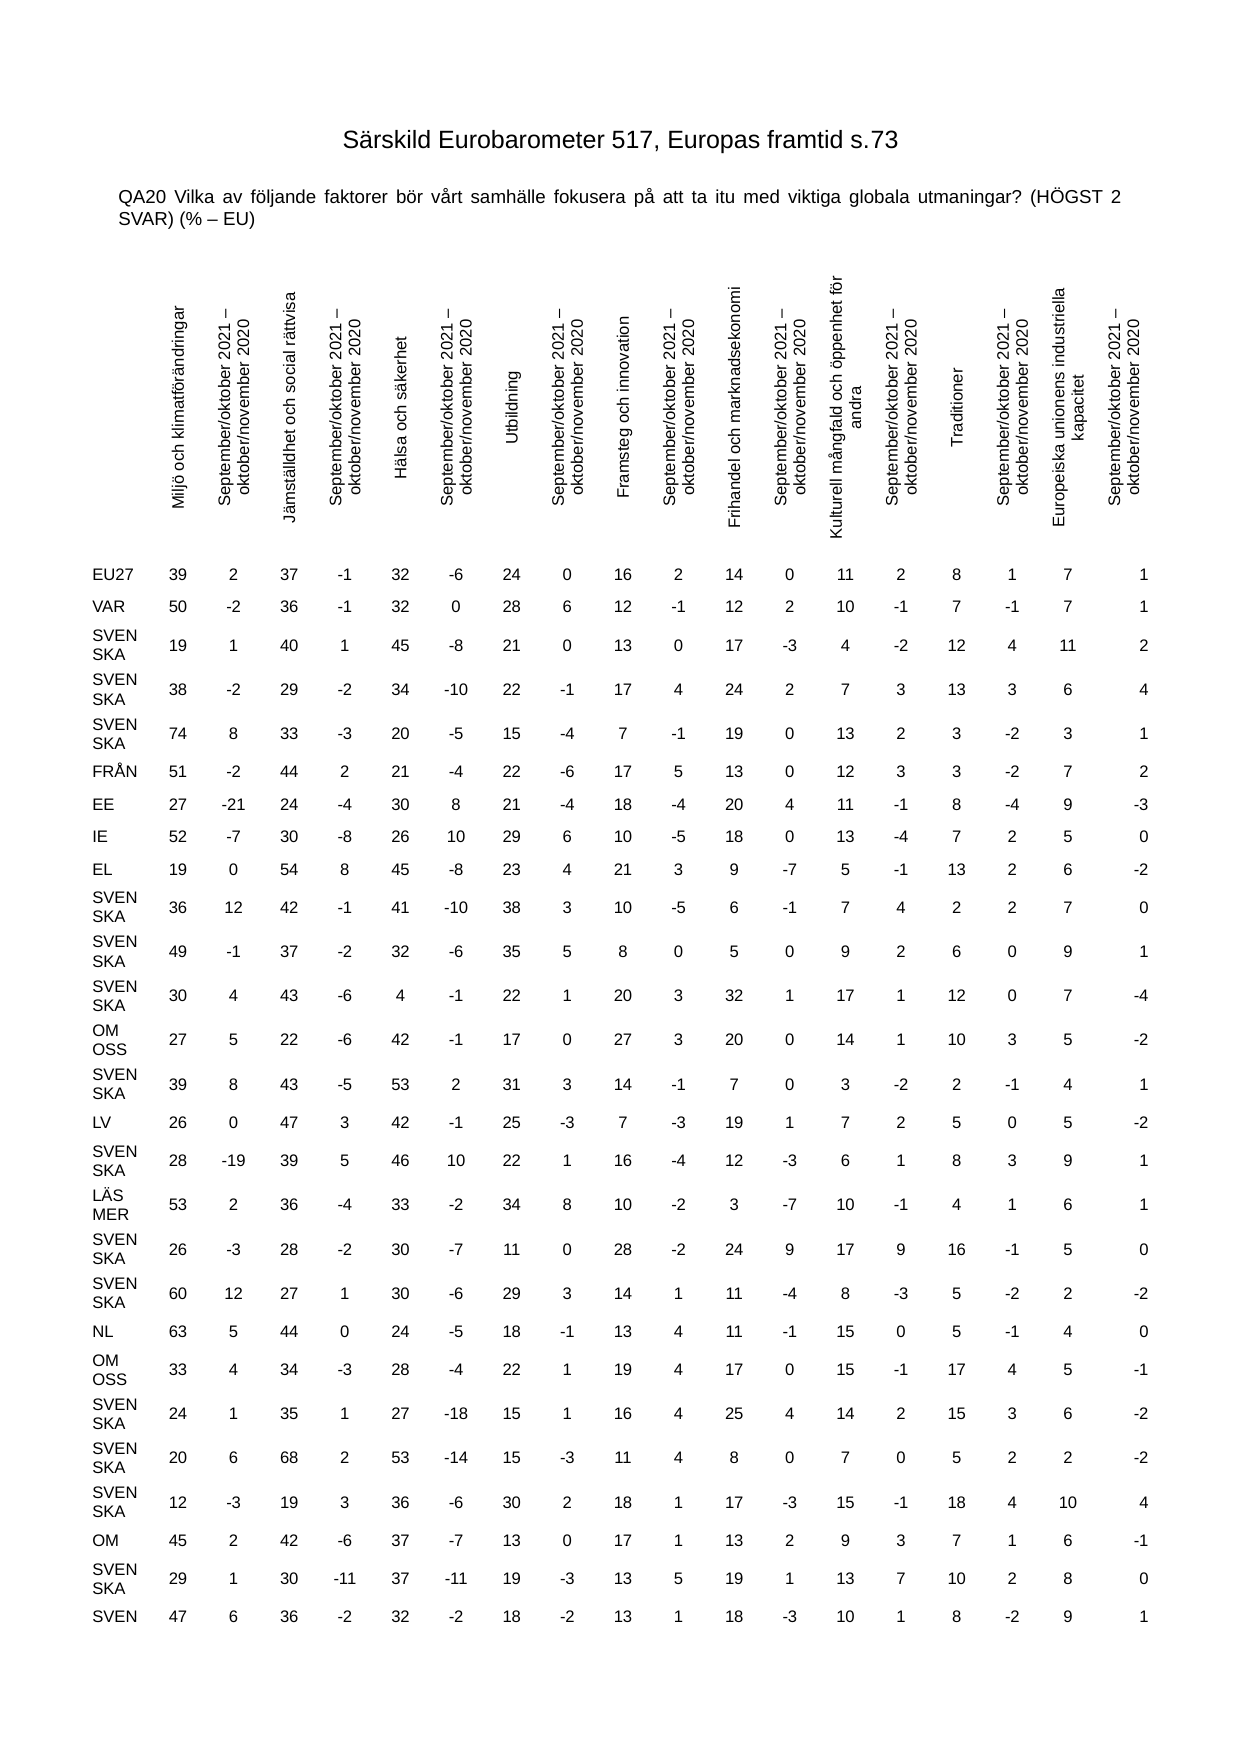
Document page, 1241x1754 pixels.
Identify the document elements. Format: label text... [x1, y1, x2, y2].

table_cell 26 [373, 820, 428, 853]
table_cell 11 [818, 558, 873, 591]
table_header Traditioner [929, 257, 984, 558]
table_cell 3 [539, 1062, 595, 1106]
table_cell 20 [706, 1018, 762, 1062]
table_cell 24 [373, 1315, 428, 1347]
table_cell 11 [484, 1227, 539, 1271]
table_cell 3 [317, 1480, 372, 1524]
table_cell 0 [1096, 1557, 1151, 1601]
table_cell 0 [428, 591, 484, 623]
table_cell 8 [1040, 1557, 1096, 1601]
table_cell 5 [929, 1315, 984, 1347]
table_cell 2 [873, 558, 929, 591]
table_cell 9 [706, 853, 762, 885]
table_cell 36 [150, 885, 206, 929]
table_cell -1 [873, 591, 929, 623]
table_cell 4 [1040, 1062, 1096, 1106]
table_cell -4 [984, 788, 1040, 820]
table_cell -1 [651, 1062, 706, 1106]
table_cell -1 [1096, 1524, 1151, 1557]
table_cell 2 [428, 1062, 484, 1106]
table_cell -1 [873, 853, 929, 885]
table_cell 30 [373, 1271, 428, 1315]
table_cell 15 [818, 1348, 873, 1392]
table_cell 21 [373, 756, 428, 788]
table_cell 9 [818, 1524, 873, 1557]
table_cell 1 [206, 1392, 261, 1436]
table_cell -1 [428, 1018, 484, 1062]
table_cell 2 [1040, 1436, 1096, 1480]
table_cell 33 [373, 1183, 428, 1227]
table_header Framsteg och innovation [595, 257, 651, 558]
table_cell 4 [539, 853, 595, 885]
table_cell 27 [150, 788, 206, 820]
table_cell -4 [651, 1139, 706, 1183]
table_cell -6 [428, 1480, 484, 1524]
table_cell -4 [317, 788, 372, 820]
table_cell 4 [762, 788, 817, 820]
table_cell 44 [261, 756, 317, 788]
table_cell 10 [428, 1139, 484, 1183]
table_cell 32 [373, 558, 428, 591]
table_cell 8 [929, 788, 984, 820]
table_cell -5 [428, 1315, 484, 1347]
table_cell 2 [873, 929, 929, 973]
table_cell 17 [595, 1524, 651, 1557]
table_cell 0 [873, 1436, 929, 1480]
table_cell OM [89, 1524, 150, 1557]
table_cell 34 [484, 1183, 539, 1227]
table_cell 7 [1040, 974, 1096, 1018]
table_cell 2 [873, 1106, 929, 1138]
table_cell 9 [873, 1227, 929, 1271]
table_cell 4 [206, 974, 261, 1018]
table_cell VAR [89, 591, 150, 623]
table_cell 6 [929, 929, 984, 973]
table_cell 1 [873, 1018, 929, 1062]
table_cell 21 [484, 623, 539, 667]
table_cell 42 [261, 1524, 317, 1557]
table_cell -2 [873, 1062, 929, 1106]
table_header Frihandel och marknadsekonomi [706, 257, 762, 558]
table_cell -3 [762, 1480, 817, 1524]
table_cell 5 [539, 929, 595, 973]
table_cell -2 [984, 1271, 1040, 1315]
table_cell 5 [929, 1436, 984, 1480]
table_cell EU27 [89, 558, 150, 591]
table_cell 14 [595, 1062, 651, 1106]
table_cell 47 [261, 1106, 317, 1138]
table_cell -2 [873, 623, 929, 667]
table_cell 4 [206, 1348, 261, 1392]
table_cell 2 [539, 1480, 595, 1524]
table_cell 12 [206, 1271, 261, 1315]
table_cell 29 [150, 1557, 206, 1601]
table_cell 52 [150, 820, 206, 853]
table_cell LV [89, 1106, 150, 1138]
table_cell 40 [261, 623, 317, 667]
table_cell -5 [651, 820, 706, 853]
table_cell 15 [929, 1392, 984, 1436]
table_cell 13 [818, 1557, 873, 1601]
table_cell 13 [595, 1601, 651, 1633]
table_cell 1 [539, 1139, 595, 1183]
table_cell -7 [206, 820, 261, 853]
table_cell 2 [206, 558, 261, 591]
table_cell 9 [1040, 1139, 1096, 1183]
table_cell 6 [1040, 1524, 1096, 1557]
table_cell -5 [428, 711, 484, 756]
table_cell 1 [539, 1348, 595, 1392]
table_cell -1 [317, 885, 372, 929]
table_cell 6 [818, 1139, 873, 1183]
table_cell 28 [595, 1227, 651, 1271]
table_cell 51 [150, 756, 206, 788]
table_cell 20 [150, 1436, 206, 1480]
table_cell 8 [539, 1183, 595, 1227]
table_cell 4 [818, 623, 873, 667]
table_header Hälsa och säkerhet [373, 257, 428, 558]
table_cell 12 [818, 756, 873, 788]
table_cell 19 [595, 1348, 651, 1392]
table_cell -3 [317, 711, 372, 756]
table_cell 17 [706, 1480, 762, 1524]
table_cell -2 [206, 756, 261, 788]
table_cell OM OSS [89, 1018, 150, 1062]
table_cell 27 [595, 1018, 651, 1062]
table_cell 18 [484, 1315, 539, 1347]
table_cell 30 [150, 974, 206, 1018]
table_cell -2 [317, 929, 372, 973]
table_cell 4 [873, 885, 929, 929]
table_cell 1 [539, 1392, 595, 1436]
table_cell 3 [929, 756, 984, 788]
table_cell -5 [651, 885, 706, 929]
table_cell 19 [484, 1557, 539, 1601]
table_cell -8 [428, 623, 484, 667]
table_cell 5 [651, 1557, 706, 1601]
table_cell 4 [984, 623, 1040, 667]
table_cell 13 [595, 1315, 651, 1347]
table_header September/oktober 2021 – oktober/november 2020 [428, 257, 484, 558]
table_cell 18 [595, 1480, 651, 1524]
table_cell 2 [762, 667, 817, 711]
table_cell 20 [706, 788, 762, 820]
table_cell 68 [261, 1436, 317, 1480]
table_cell -1 [428, 974, 484, 1018]
table_cell SVENSKA [89, 1480, 150, 1524]
table_cell 19 [706, 1106, 762, 1138]
table_header September/oktober 2021 – oktober/november 2020 [317, 257, 372, 558]
table_cell 2 [206, 1183, 261, 1227]
table_cell SVEN [89, 1601, 150, 1633]
table_cell -4 [873, 820, 929, 853]
table_cell LÄS MER [89, 1183, 150, 1227]
table_cell 11 [595, 1436, 651, 1480]
table_cell 6 [539, 820, 595, 853]
table_cell EL [89, 853, 150, 885]
table_cell 2 [873, 711, 929, 756]
table_cell -10 [428, 667, 484, 711]
table_cell 39 [261, 1139, 317, 1183]
table_cell 2 [984, 853, 1040, 885]
table_cell 11 [706, 1315, 762, 1347]
table_cell 4 [373, 974, 428, 1018]
table_cell 53 [150, 1183, 206, 1227]
table_cell -3 [651, 1106, 706, 1138]
table_cell 13 [818, 820, 873, 853]
table_cell 38 [484, 885, 539, 929]
table_cell -2 [1096, 1106, 1151, 1138]
table_cell 42 [373, 1106, 428, 1138]
table_cell 43 [261, 1062, 317, 1106]
table_cell 0 [539, 623, 595, 667]
table_cell 9 [1040, 929, 1096, 973]
table_cell 1 [651, 1480, 706, 1524]
table_cell 5 [818, 853, 873, 885]
table_cell 14 [818, 1392, 873, 1436]
table_cell 7 [818, 667, 873, 711]
table_cell SVENSKA [89, 667, 150, 711]
table_cell -6 [428, 558, 484, 591]
table_header Kulturell mångfald och öppenhet för andra [818, 257, 873, 558]
table_cell 8 [929, 558, 984, 591]
table_cell 34 [261, 1348, 317, 1392]
table_cell 1 [317, 1271, 372, 1315]
table_cell 0 [206, 1106, 261, 1138]
table_cell SVENSKA [89, 711, 150, 756]
table_header September/oktober 2021 – oktober/november 2020 [984, 257, 1040, 558]
table_cell 13 [706, 1524, 762, 1557]
table_cell 3 [539, 1271, 595, 1315]
table_cell 1 [984, 558, 1040, 591]
table_cell -7 [762, 853, 817, 885]
table_cell 24 [261, 788, 317, 820]
table_cell -1 [317, 558, 372, 591]
table_cell 8 [206, 1062, 261, 1106]
table_cell 2 [984, 820, 1040, 853]
table_cell 22 [484, 1139, 539, 1183]
table_cell 37 [373, 1524, 428, 1557]
table_cell 1 [651, 1524, 706, 1557]
table_cell 37 [261, 558, 317, 591]
table_cell 5 [1040, 1348, 1096, 1392]
table_cell -3 [539, 1106, 595, 1138]
table_cell 33 [261, 711, 317, 756]
table_header September/oktober 2021 – oktober/november 2020 [762, 257, 817, 558]
table_cell -3 [873, 1271, 929, 1315]
table_cell 10 [818, 1183, 873, 1227]
table_cell -2 [428, 1601, 484, 1633]
table_cell 22 [484, 756, 539, 788]
table_cell 0 [206, 853, 261, 885]
table_header September/oktober 2021 – oktober/november 2020 [539, 257, 595, 558]
table_cell 7 [818, 1106, 873, 1138]
table_cell -4 [539, 711, 595, 756]
table_cell 22 [261, 1018, 317, 1062]
table_cell 13 [929, 853, 984, 885]
table_cell 10 [818, 591, 873, 623]
table_cell 19 [150, 623, 206, 667]
table_cell 15 [484, 1436, 539, 1480]
table_cell -6 [317, 974, 372, 1018]
table_cell 3 [984, 667, 1040, 711]
table_cell 2 [984, 885, 1040, 929]
table_cell 8 [929, 1601, 984, 1633]
table_cell 4 [651, 667, 706, 711]
table_cell 4 [984, 1480, 1040, 1524]
table_cell -2 [206, 667, 261, 711]
table_cell 8 [317, 853, 372, 885]
table_cell -2 [651, 1227, 706, 1271]
table_cell 20 [595, 974, 651, 1018]
table_header September/oktober 2021 – oktober/november 2020 [206, 257, 261, 558]
table_cell FRÅN [89, 756, 150, 788]
table_cell 1 [539, 974, 595, 1018]
table_cell 17 [818, 974, 873, 1018]
table_cell 27 [261, 1271, 317, 1315]
table_cell 29 [484, 1271, 539, 1315]
table_cell 24 [484, 558, 539, 591]
table_cell 4 [651, 1348, 706, 1392]
table_cell 5 [929, 1271, 984, 1315]
table_header [89, 257, 150, 558]
table_cell 30 [484, 1480, 539, 1524]
table_cell 18 [595, 788, 651, 820]
table_cell -14 [428, 1436, 484, 1480]
table_cell SVENSKA [89, 1139, 150, 1183]
table_cell -2 [1096, 1018, 1151, 1062]
table_cell -6 [317, 1524, 372, 1557]
table_cell 45 [373, 853, 428, 885]
table_cell 14 [595, 1271, 651, 1315]
table_cell -1 [984, 1315, 1040, 1347]
table_cell 4 [1040, 1315, 1096, 1347]
table_cell -1 [1096, 1348, 1151, 1392]
table_cell -6 [428, 929, 484, 973]
table_cell -7 [762, 1183, 817, 1227]
table_cell 27 [373, 1392, 428, 1436]
table_cell 10 [428, 820, 484, 853]
table_cell 7 [1040, 885, 1096, 929]
table_cell 43 [261, 974, 317, 1018]
table_cell 0 [1096, 820, 1151, 853]
table_cell 37 [261, 929, 317, 973]
table_cell -3 [206, 1480, 261, 1524]
table_cell 5 [651, 756, 706, 788]
table_cell 32 [373, 929, 428, 973]
table_cell 1 [873, 974, 929, 1018]
table_cell 17 [706, 1348, 762, 1392]
table_cell -1 [873, 1348, 929, 1392]
table_cell -4 [1096, 974, 1151, 1018]
table_cell 3 [873, 667, 929, 711]
table_cell 7 [929, 591, 984, 623]
table_cell 3 [651, 1018, 706, 1062]
table_cell 31 [484, 1062, 539, 1106]
table_cell -1 [206, 929, 261, 973]
table_cell -4 [539, 788, 595, 820]
table_cell 3 [706, 1183, 762, 1227]
table_cell 0 [762, 756, 817, 788]
table_cell 1 [1096, 558, 1151, 591]
table_cell 18 [706, 1601, 762, 1633]
table_cell 24 [706, 1227, 762, 1271]
table_cell -2 [1096, 853, 1151, 885]
table_cell 4 [651, 1436, 706, 1480]
table_cell 23 [484, 853, 539, 885]
table_cell -2 [984, 756, 1040, 788]
table_cell 32 [706, 974, 762, 1018]
table_cell 0 [762, 929, 817, 973]
table_cell 7 [595, 711, 651, 756]
table_header Miljö och klimatförändringar [150, 257, 206, 558]
table_cell 4 [762, 1392, 817, 1436]
table_cell -3 [762, 623, 817, 667]
table_cell 13 [595, 623, 651, 667]
table_cell -1 [651, 711, 706, 756]
table_cell 21 [595, 853, 651, 885]
table_cell 3 [539, 885, 595, 929]
table_cell 17 [818, 1227, 873, 1271]
table_cell 3 [818, 1062, 873, 1106]
table_cell -18 [428, 1392, 484, 1436]
table_cell 36 [261, 1601, 317, 1633]
table_cell -1 [428, 1106, 484, 1138]
table_cell 12 [929, 623, 984, 667]
table_cell EE [89, 788, 150, 820]
table_cell 3 [873, 756, 929, 788]
table_cell 16 [595, 1139, 651, 1183]
table_cell 30 [373, 788, 428, 820]
table_header Jämställdhet och social rättvisa [261, 257, 317, 558]
table_cell 24 [150, 1392, 206, 1436]
table_cell 2 [1096, 623, 1151, 667]
table_cell 7 [1040, 591, 1096, 623]
table_cell 1 [873, 1139, 929, 1183]
table_cell 10 [1040, 1480, 1096, 1524]
table_cell 32 [373, 1601, 428, 1633]
table_cell -3 [206, 1227, 261, 1271]
table_cell 2 [1096, 756, 1151, 788]
table_cell 30 [261, 1557, 317, 1601]
table_cell 0 [651, 623, 706, 667]
table_cell 17 [595, 756, 651, 788]
table_cell 13 [595, 1557, 651, 1601]
table_cell 2 [984, 1557, 1040, 1601]
table_cell 5 [1040, 1018, 1096, 1062]
table_cell 1 [762, 1557, 817, 1601]
table_cell 12 [150, 1480, 206, 1524]
table_cell 7 [595, 1106, 651, 1138]
table_cell 20 [373, 711, 428, 756]
table_cell 28 [484, 591, 539, 623]
table_cell 1 [206, 1557, 261, 1601]
table_cell 7 [706, 1062, 762, 1106]
table_cell 12 [706, 591, 762, 623]
table_cell 2 [762, 591, 817, 623]
table_cell SVENSKA [89, 1271, 150, 1315]
table_cell -6 [428, 1271, 484, 1315]
table_cell 26 [150, 1106, 206, 1138]
table_cell 0 [762, 820, 817, 853]
table_cell 2 [1040, 1271, 1096, 1315]
table_cell 10 [595, 885, 651, 929]
table_cell 19 [261, 1480, 317, 1524]
table_cell 29 [261, 667, 317, 711]
table_cell -2 [317, 1601, 372, 1633]
table_cell 53 [373, 1436, 428, 1480]
table_cell -1 [873, 1480, 929, 1524]
table_cell -2 [984, 711, 1040, 756]
table_cell 6 [1040, 1392, 1096, 1436]
table_cell 7 [1040, 756, 1096, 788]
table_cell -11 [317, 1557, 372, 1601]
table_cell -3 [1096, 788, 1151, 820]
table_cell 3 [984, 1392, 1040, 1436]
table_cell SVENSKA [89, 974, 150, 1018]
table_cell 10 [818, 1601, 873, 1633]
table_header September/oktober 2021 – oktober/november 2020 [651, 257, 706, 558]
table_cell -3 [762, 1139, 817, 1183]
table_cell 11 [818, 788, 873, 820]
table_cell -2 [539, 1601, 595, 1633]
table_cell 7 [1040, 558, 1096, 591]
table_cell -21 [206, 788, 261, 820]
table_header Utbildning [484, 257, 539, 558]
table_cell 0 [539, 1227, 595, 1271]
table_cell 0 [317, 1315, 372, 1347]
table_cell 1 [317, 1392, 372, 1436]
table_cell 9 [1040, 1601, 1096, 1633]
table_cell 17 [484, 1018, 539, 1062]
table_cell 0 [762, 558, 817, 591]
table_cell 1 [1096, 1601, 1151, 1633]
table_cell 22 [484, 974, 539, 1018]
table_cell 47 [150, 1601, 206, 1633]
table_cell -1 [873, 1183, 929, 1227]
table_cell 9 [762, 1227, 817, 1271]
table_cell 17 [929, 1348, 984, 1392]
table_cell 13 [706, 756, 762, 788]
table_cell 4 [1096, 667, 1151, 711]
table_cell 42 [373, 1018, 428, 1062]
table_cell 0 [762, 1018, 817, 1062]
table_cell 7 [873, 1557, 929, 1601]
table_cell 26 [150, 1227, 206, 1271]
table_cell 0 [873, 1315, 929, 1347]
table_cell -1 [984, 1227, 1040, 1271]
table_cell -3 [317, 1348, 372, 1392]
table_cell -6 [539, 756, 595, 788]
table_cell 11 [1040, 623, 1096, 667]
table_cell 35 [261, 1392, 317, 1436]
table_cell -1 [873, 788, 929, 820]
table_cell 16 [929, 1227, 984, 1271]
table_cell -2 [1096, 1392, 1151, 1436]
table_cell 6 [539, 591, 595, 623]
table_cell 0 [539, 1524, 595, 1557]
table_cell 0 [762, 1062, 817, 1106]
table_cell 0 [762, 1348, 817, 1392]
table_cell 2 [206, 1524, 261, 1557]
table_cell SVENSKA [89, 1436, 150, 1480]
text QA20 Vilka av följande faktorer bör vårt samhälle fokusera på att ta itu med viktiga globala utmaningar? (HÖGST 2 SVAR) (% – EU) [118, 186, 1122, 229]
table_cell 0 [539, 558, 595, 591]
table_cell NL [89, 1315, 150, 1347]
table_cell 1 [762, 974, 817, 1018]
table_cell 18 [929, 1480, 984, 1524]
table_cell 6 [206, 1601, 261, 1633]
table_cell -1 [539, 667, 595, 711]
table_cell -2 [651, 1183, 706, 1227]
table_cell -2 [1096, 1271, 1151, 1315]
table_cell 28 [261, 1227, 317, 1271]
table_cell 53 [373, 1062, 428, 1106]
table_cell 63 [150, 1315, 206, 1347]
table_cell 4 [651, 1315, 706, 1347]
table_cell 5 [317, 1139, 372, 1183]
table_cell 5 [206, 1315, 261, 1347]
table_cell 46 [373, 1139, 428, 1183]
table_cell 8 [818, 1271, 873, 1315]
table_cell 36 [261, 591, 317, 623]
table_cell 49 [150, 929, 206, 973]
table_cell -2 [428, 1183, 484, 1227]
table_cell SVENSKA [89, 929, 150, 973]
table_cell 16 [595, 1392, 651, 1436]
table_cell 4 [984, 1348, 1040, 1392]
table_cell 5 [929, 1106, 984, 1138]
table_cell 27 [150, 1018, 206, 1062]
table_cell 3 [984, 1139, 1040, 1183]
table_cell 14 [706, 558, 762, 591]
table_cell -2 [206, 591, 261, 623]
table_cell -4 [651, 788, 706, 820]
table_cell 30 [373, 1227, 428, 1271]
table_cell -8 [317, 820, 372, 853]
table_cell 12 [706, 1139, 762, 1183]
table_cell 8 [595, 929, 651, 973]
table_cell 16 [595, 558, 651, 591]
table_header September/oktober 2021 – oktober/november 2020 [873, 257, 929, 558]
table_cell SVENSKA [89, 1062, 150, 1106]
table_cell 33 [150, 1348, 206, 1392]
table_cell SVENSKA [89, 623, 150, 667]
table_cell IE [89, 820, 150, 853]
table_cell -1 [762, 1315, 817, 1347]
table_cell -6 [317, 1018, 372, 1062]
table_cell 19 [150, 853, 206, 885]
table_cell 25 [484, 1106, 539, 1138]
table_cell 1 [1096, 929, 1151, 973]
table_cell 28 [373, 1348, 428, 1392]
table_header September/oktober 2021 – oktober/november 2020 [1096, 257, 1151, 558]
table_cell 8 [929, 1139, 984, 1183]
table_cell 1 [762, 1106, 817, 1138]
table_cell 1 [1096, 711, 1151, 756]
table_cell -4 [428, 1348, 484, 1392]
table_cell 50 [150, 591, 206, 623]
table_cell 2 [651, 558, 706, 591]
table_cell -1 [762, 885, 817, 929]
table_cell 10 [929, 1557, 984, 1601]
table_cell 3 [929, 711, 984, 756]
table_cell 29 [484, 820, 539, 853]
table_cell SVENSKA [89, 1227, 150, 1271]
table_cell 1 [1096, 1183, 1151, 1227]
table_cell 13 [484, 1524, 539, 1557]
table_cell 38 [150, 667, 206, 711]
table_cell 0 [651, 929, 706, 973]
table_cell 10 [595, 1183, 651, 1227]
table_cell 5 [1040, 1106, 1096, 1138]
table_cell 2 [984, 1436, 1040, 1480]
table_cell 3 [651, 974, 706, 1018]
table_cell -3 [539, 1557, 595, 1601]
table_cell 35 [484, 929, 539, 973]
table_cell 15 [818, 1315, 873, 1347]
table_cell SVENSKA [89, 1557, 150, 1601]
table_cell 21 [484, 788, 539, 820]
table_cell 13 [929, 667, 984, 711]
table_cell 1 [873, 1601, 929, 1633]
table_cell 18 [706, 820, 762, 853]
table_cell 0 [984, 1106, 1040, 1138]
table_cell 9 [818, 929, 873, 973]
table_header Europeiska unionens industriella kapacitet [1040, 257, 1096, 558]
table_cell 6 [1040, 667, 1096, 711]
table_cell 37 [373, 1557, 428, 1601]
table_cell -4 [317, 1183, 372, 1227]
table_cell 28 [150, 1139, 206, 1183]
table_cell 7 [818, 885, 873, 929]
table_cell 6 [206, 1436, 261, 1480]
table_cell 41 [373, 885, 428, 929]
table_cell 2 [317, 1436, 372, 1480]
table_cell 0 [1096, 1227, 1151, 1271]
table_cell 14 [818, 1018, 873, 1062]
table_cell 0 [984, 929, 1040, 973]
table_cell 12 [595, 591, 651, 623]
table_cell 1 [1096, 1139, 1151, 1183]
table_cell -1 [317, 591, 372, 623]
table_cell 36 [373, 1480, 428, 1524]
table_cell 8 [706, 1436, 762, 1480]
table_cell 42 [261, 885, 317, 929]
table_cell 2 [929, 1062, 984, 1106]
table_cell 34 [373, 667, 428, 711]
table_cell -2 [1096, 1436, 1151, 1480]
table_cell 22 [484, 1348, 539, 1392]
table_cell 39 [150, 1062, 206, 1106]
table_cell -2 [317, 1227, 372, 1271]
table_cell -7 [428, 1524, 484, 1557]
table_cell 15 [818, 1480, 873, 1524]
table_cell 15 [484, 711, 539, 756]
table_cell 36 [261, 1183, 317, 1227]
table_cell 2 [929, 885, 984, 929]
table_cell 17 [595, 667, 651, 711]
table_cell 2 [762, 1524, 817, 1557]
table_cell 19 [706, 711, 762, 756]
table_cell 12 [929, 974, 984, 1018]
table_cell 0 [1096, 1315, 1151, 1347]
table_cell 3 [984, 1018, 1040, 1062]
table_cell 5 [1040, 1227, 1096, 1271]
table_cell 8 [206, 711, 261, 756]
table_cell 4 [1096, 1480, 1151, 1524]
table_cell 22 [484, 667, 539, 711]
table_cell 4 [651, 1392, 706, 1436]
table_cell 60 [150, 1271, 206, 1315]
table_cell OM OSS [89, 1348, 150, 1392]
table_cell 39 [150, 558, 206, 591]
table_cell 0 [762, 1436, 817, 1480]
table_cell 0 [984, 974, 1040, 1018]
table_cell -1 [984, 591, 1040, 623]
table_cell 2 [317, 756, 372, 788]
table_cell 10 [929, 1018, 984, 1062]
table_cell 1 [1096, 591, 1151, 623]
table_cell -1 [651, 591, 706, 623]
table_cell 18 [484, 1601, 539, 1633]
table_cell 5 [1040, 820, 1096, 853]
table_cell 7 [929, 820, 984, 853]
table_cell -3 [762, 1601, 817, 1633]
table_cell 10 [595, 820, 651, 853]
table_cell 3 [651, 853, 706, 885]
table_cell 7 [929, 1524, 984, 1557]
table_cell -19 [206, 1139, 261, 1183]
table_cell 32 [373, 591, 428, 623]
table_cell SVENSKA [89, 885, 150, 929]
table_cell 30 [261, 820, 317, 853]
table_cell 1 [206, 623, 261, 667]
table_cell 19 [706, 1557, 762, 1601]
table_cell -11 [428, 1557, 484, 1601]
table_cell 17 [706, 623, 762, 667]
table_cell 5 [706, 929, 762, 973]
table_cell 1 [651, 1271, 706, 1315]
table_cell -4 [428, 756, 484, 788]
table_cell -10 [428, 885, 484, 929]
table_cell -3 [539, 1436, 595, 1480]
table_cell 9 [1040, 788, 1096, 820]
table_cell 1 [984, 1524, 1040, 1557]
table_cell 11 [706, 1271, 762, 1315]
table_cell -5 [317, 1062, 372, 1106]
table_cell -7 [428, 1227, 484, 1271]
table_cell 45 [373, 623, 428, 667]
table_cell 45 [150, 1524, 206, 1557]
table_cell 8 [428, 788, 484, 820]
table_cell 3 [873, 1524, 929, 1557]
table_cell 74 [150, 711, 206, 756]
table_cell -2 [984, 1601, 1040, 1633]
table_cell -1 [984, 1062, 1040, 1106]
table_cell 3 [1040, 711, 1096, 756]
table_cell 0 [762, 711, 817, 756]
table_cell 4 [929, 1183, 984, 1227]
table_cell 5 [206, 1018, 261, 1062]
table_cell 2 [873, 1392, 929, 1436]
table_cell 54 [261, 853, 317, 885]
table_cell 1 [984, 1183, 1040, 1227]
table_cell -2 [317, 667, 372, 711]
table_cell 6 [1040, 1183, 1096, 1227]
table_cell 25 [706, 1392, 762, 1436]
table_cell 15 [484, 1392, 539, 1436]
table_cell 1 [1096, 1062, 1151, 1106]
table_cell -4 [762, 1271, 817, 1315]
table_cell -1 [539, 1315, 595, 1347]
table_cell 24 [706, 667, 762, 711]
table_cell 0 [1096, 885, 1151, 929]
table_cell 13 [818, 711, 873, 756]
table_cell 3 [317, 1106, 372, 1138]
table_cell 6 [706, 885, 762, 929]
table_cell -8 [428, 853, 484, 885]
table_cell 7 [818, 1436, 873, 1480]
table_cell 0 [539, 1018, 595, 1062]
table_cell 44 [261, 1315, 317, 1347]
table_cell SVENSKA [89, 1392, 150, 1436]
table_cell 12 [206, 885, 261, 929]
table_cell 6 [1040, 853, 1096, 885]
table_cell 1 [317, 623, 372, 667]
table_cell 1 [651, 1601, 706, 1633]
